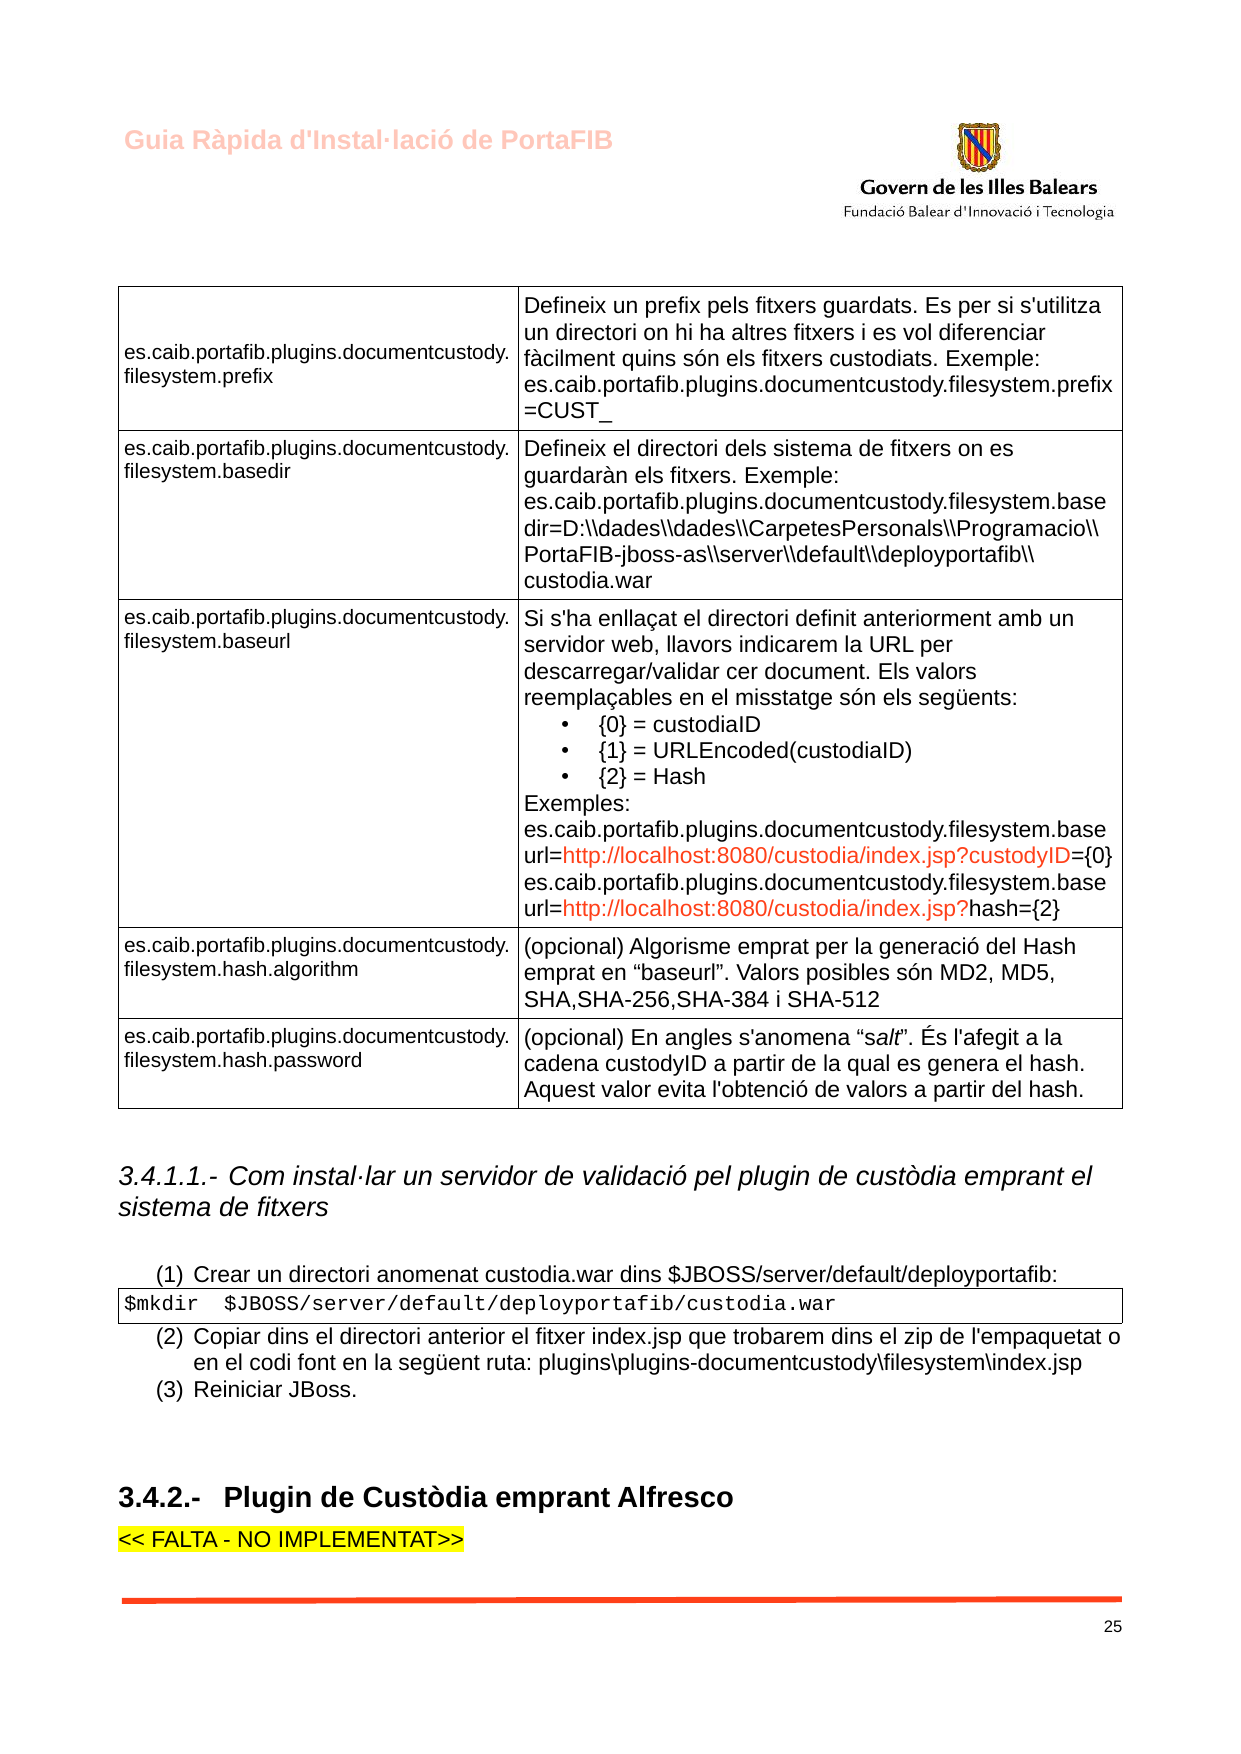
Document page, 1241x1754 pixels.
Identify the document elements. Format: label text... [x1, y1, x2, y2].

table_cell Defineix el directori dels sistema de fitxers on es guardaràn els fitxers. Exemple: es.caib.portafib.plugins.documentcustody.filesystem.basedir=D:\\dades\\dades\\CarpetesPersonals\\Programacio\\PortaFIB-jboss-as\\server\\default\\deployportafib\\custodia.war [519, 431, 1122, 599]
list Reiniciar JBoss. [156, 1376, 1122, 1402]
table_cell (opcional) En angles s'anomena “salt”. És l'afegit a la cadena custodyID a partir de la qual es genera el hash. Aquest valor evita l'obtenció de valors a partir del hash. [519, 1019, 1122, 1108]
table_cell es.caib.portafib.plugins.documentcustody.filesystem.basedir [119, 431, 518, 599]
table_header es.caib.portafib.plugins.documentcustody.filesystem.prefix [119, 287, 518, 429]
subtitle Com instal·lar un servidor de validació pel plugin de custòdia emprant el sistema de fitxers [118, 1160, 1122, 1222]
table_header Defineix un prefix pels fitxers guardats. Es per si s'utilitza un directori on hi ha altres fitxers i es vol diferenciar fàcilment quins són els fitxers custodiats. Exemple: es.caib.portafib.plugins.documentcustody.filesystem.prefix=CUST_ [519, 287, 1122, 429]
table_cell Si s'ha enllaçat el directori definit anteriorment amb un servidor web, llavors indicarem la URL per descarregar/validar cer document. Els valors reemplaçables en el misstatge són els següents: {0} = custodiaID {1} = URLEncoded(custodiaID) {2} = Hash Exemples: es.caib.portafib.plugins.documentcustody.filesystem.baseurl=http://localhost:8080/custodia/index.jsp?custodyID={0} es.caib.portafib.plugins.documentcustody.filesystem.baseurl=http://localhost:8080/custodia/index.jsp?hash={2} [519, 600, 1122, 927]
table_cell (opcional) Algorisme emprat per la generació del Hash emprat en “baseurl”. Valors posibles són MD2, MD5, SHA,SHA-256,SHA-384 i SHA-512 [519, 928, 1122, 1018]
list Crear un directori anomenat custodia.war dins $JBOSS/server/default/deployportafib: [156, 1261, 1122, 1287]
table_cell es.caib.portafib.plugins.documentcustody.filesystem.baseurl [119, 600, 518, 927]
text << FALTA - NO IMPLEMENTAT>> [118, 1526, 1122, 1552]
table_header $mkdir $JBOSS/server/default/deployportafib/custodia.war [119, 1289, 1122, 1323]
picture [840, 123, 1117, 220]
list Copiar dins el directori anterior el fitxer index.jsp que trobarem dins el zip de l'empaquetat o en el codi font en la següent ruta: plugins\plugins-documentcustody\filesystem\index.jsp [156, 1324, 1122, 1376]
subtitle Plugin de Custòdia emprant Alfresco [118, 1479, 1122, 1513]
table_cell es.caib.portafib.plugins.documentcustody.filesystem.hash.password [119, 1019, 518, 1108]
table_cell es.caib.portafib.plugins.documentcustody.filesystem.hash.algorithm [119, 928, 518, 1018]
